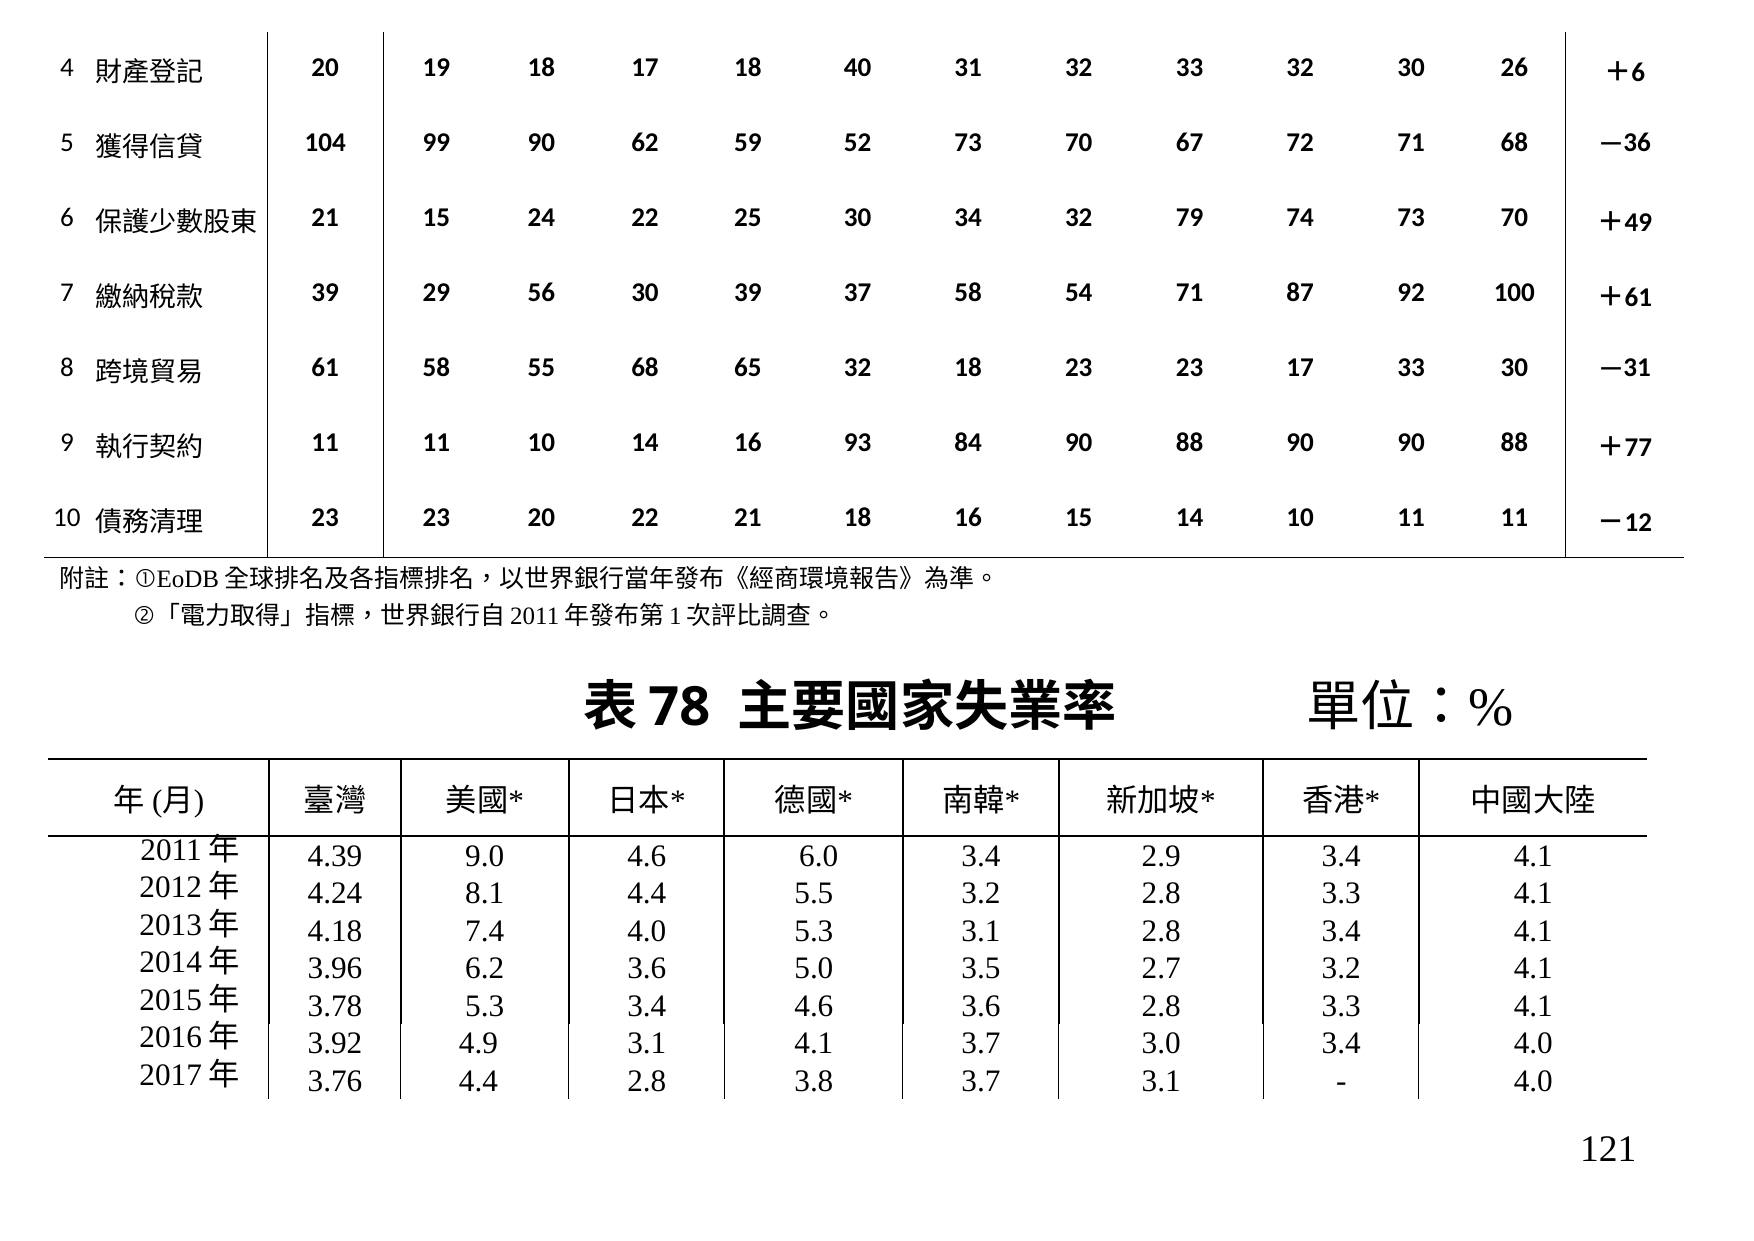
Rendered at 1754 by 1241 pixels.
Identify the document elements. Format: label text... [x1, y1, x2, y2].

table_cell 2.8 [1060, 987, 1262, 1024]
table_cell 19 [384, 32, 489, 107]
table_cell 保護少數股東 [89, 182, 267, 257]
table_cell 11 [384, 407, 489, 482]
table_cell 10 [44, 482, 89, 557]
table_cell 26 [1463, 32, 1565, 107]
table_cell 79 [1138, 182, 1241, 257]
table_cell 3.5 [904, 949, 1058, 987]
table_cell ＋49 [1566, 182, 1683, 257]
table_header 中國大陸 [1420, 760, 1647, 835]
table_cell ＋6 [1566, 32, 1683, 107]
table_cell 9.0 [402, 837, 568, 874]
table_cell 3.4 [570, 987, 723, 1024]
table_header 美國* [402, 760, 568, 835]
table_cell 71 [1138, 257, 1241, 332]
table_cell 65 [697, 332, 798, 407]
table_cell 93 [799, 407, 916, 482]
table_cell 3.4 [1264, 1024, 1418, 1062]
table_header 南韓* [904, 760, 1058, 835]
table_cell 4.6 [570, 837, 723, 874]
table_cell 4.4 [570, 874, 723, 912]
table_cell 88 [1463, 407, 1565, 482]
table_cell 8.1 [402, 874, 568, 912]
table_cell 2.8 [1060, 874, 1262, 912]
table_cell 4.18 [270, 912, 400, 949]
table_cell 17 [1241, 332, 1359, 407]
table_cell 4.0 [570, 912, 723, 949]
table_cell 10 [1241, 482, 1359, 557]
table_cell ＋77 [1566, 407, 1683, 482]
table_cell 5.5 [725, 874, 902, 912]
table_cell 2015年 [48, 987, 268, 1024]
text 表78 主要國家失業率 單位：% [411, 645, 1636, 758]
table_cell 67 [1138, 107, 1241, 182]
table_cell 3.4 [904, 837, 1058, 874]
table_cell 88 [1138, 407, 1241, 482]
table_cell - [1264, 1062, 1418, 1099]
table_cell 71 [1359, 107, 1462, 182]
table_cell 58 [916, 257, 1019, 332]
table_cell 62 [593, 107, 697, 182]
table_cell 3.96 [270, 949, 400, 987]
table_cell 32 [799, 332, 916, 407]
table_cell 23 [1138, 332, 1241, 407]
table_cell 73 [1359, 182, 1462, 257]
table_cell 3.4 [1264, 912, 1418, 949]
table_header 香港* [1264, 760, 1418, 835]
table_cell 23 [1020, 332, 1137, 407]
table_cell 5.0 [725, 949, 902, 987]
table_cell 20 [489, 482, 593, 557]
table_cell 18 [697, 32, 798, 107]
table_header 新加坡* [1060, 760, 1262, 835]
table_cell 4.9 [401, 1024, 568, 1062]
table_cell 3.4 [1264, 837, 1418, 874]
table_cell ＋61 [1566, 257, 1683, 332]
table_cell 5.3 [725, 912, 902, 949]
table_cell 84 [916, 407, 1019, 482]
table_cell 7.4 [402, 912, 568, 949]
table_cell 4.1 [1420, 949, 1647, 987]
table_cell 40 [799, 32, 916, 107]
table_cell 54 [1020, 257, 1137, 332]
table_cell 2.7 [1060, 949, 1262, 987]
table_cell 22 [593, 182, 697, 257]
table_cell 9 [44, 407, 89, 482]
table_cell 100 [1463, 257, 1565, 332]
table_cell 2.8 [569, 1062, 724, 1099]
table_header 日本* [570, 760, 723, 835]
table_cell 32 [1020, 182, 1137, 257]
table_cell 52 [799, 107, 916, 182]
table_cell 2014年 [48, 949, 268, 987]
table_cell 22 [593, 482, 697, 557]
table_cell 3.78 [270, 987, 400, 1024]
table_cell 11 [268, 407, 383, 482]
table_cell 99 [384, 107, 489, 182]
table_cell 31 [916, 32, 1019, 107]
table_cell 4.0 [1419, 1062, 1647, 1099]
table_cell 39 [268, 257, 383, 332]
table_cell 2011年 [48, 837, 268, 874]
table_cell 4 [44, 32, 89, 107]
table_cell 3.6 [904, 987, 1058, 1024]
table_cell 104 [268, 107, 383, 182]
table_cell 4.24 [270, 874, 400, 912]
table_cell 90 [489, 107, 593, 182]
table_cell 21 [268, 182, 383, 257]
table_cell 財產登記 [89, 32, 267, 107]
table_cell 72 [1241, 107, 1359, 182]
table_cell 獲得信貸 [89, 107, 267, 182]
table_cell 3.1 [1059, 1062, 1263, 1099]
table_cell 3.2 [904, 874, 1058, 912]
table_cell 90 [1241, 407, 1359, 482]
table_cell —36 [1566, 107, 1683, 182]
table_cell 繳納稅款 [89, 257, 267, 332]
table_cell 20 [268, 32, 383, 107]
table_cell 4.1 [1420, 987, 1647, 1024]
table_cell 5 [44, 107, 89, 182]
table_cell 5.3 [402, 987, 568, 1024]
table_cell 30 [799, 182, 916, 257]
table_cell 90 [1359, 407, 1462, 482]
table_cell 跨境貿易 [89, 332, 267, 407]
table_cell 3.1 [569, 1024, 724, 1062]
table_cell 2.9 [1060, 837, 1262, 874]
table_cell 23 [384, 482, 489, 557]
table_cell 33 [1138, 32, 1241, 107]
table_cell 3.2 [1264, 949, 1418, 987]
table_cell 3.0 [1059, 1024, 1263, 1062]
table_cell 23 [268, 482, 383, 557]
table_cell 7 [44, 257, 89, 332]
table_cell 4.1 [1420, 912, 1647, 949]
table_cell 24 [489, 182, 593, 257]
table_cell 3.76 [269, 1062, 400, 1099]
table_cell 11 [1359, 482, 1462, 557]
table_header 臺灣 [270, 760, 400, 835]
table_cell 3.92 [269, 1024, 400, 1062]
text 「電力取得」指標，世界銀行自2011年發布第1次評比調查。 [133, 595, 1636, 633]
table_cell 70 [1463, 182, 1565, 257]
table_cell —31 [1566, 332, 1683, 407]
table_cell 74 [1241, 182, 1359, 257]
table_cell 3.8 [725, 1062, 902, 1099]
table_cell 4.6 [725, 987, 902, 1024]
table_cell 59 [697, 107, 798, 182]
table_cell 2012年 [48, 874, 268, 912]
table_cell －12 [1566, 482, 1683, 557]
table_header 年 (月) [48, 760, 268, 835]
table_cell 10 [489, 407, 593, 482]
table_cell 3.7 [903, 1024, 1058, 1062]
table_cell 2016年 [48, 1024, 268, 1062]
table_cell 30 [593, 257, 697, 332]
table_cell 32 [1020, 32, 1137, 107]
table_cell 3.3 [1264, 874, 1418, 912]
table_cell 30 [1359, 32, 1462, 107]
table_cell 2017年 [48, 1062, 268, 1099]
table_cell 6 [44, 182, 89, 257]
table_cell 55 [489, 332, 593, 407]
table_cell 債務清理 [89, 482, 267, 557]
table_cell 21 [697, 482, 798, 557]
table_cell 18 [799, 482, 916, 557]
table_cell 37 [799, 257, 916, 332]
table_cell 15 [384, 182, 489, 257]
table_cell 25 [697, 182, 798, 257]
table_cell 18 [489, 32, 593, 107]
table_cell 4.0 [1419, 1024, 1647, 1062]
table_cell 執行契約 [89, 407, 267, 482]
table_cell 8 [44, 332, 89, 407]
table_cell 73 [916, 107, 1019, 182]
table_cell 61 [268, 332, 383, 407]
table_cell 4.4 [401, 1062, 568, 1099]
table_cell 68 [1463, 107, 1565, 182]
table_cell 3.1 [904, 912, 1058, 949]
table_cell 34 [916, 182, 1019, 257]
table_cell 4.1 [725, 1024, 902, 1062]
table_cell 6.2 [402, 949, 568, 987]
table_cell 68 [593, 332, 697, 407]
text 附註：EoDB全球排名及各指標排名，以世界銀行當年發布《經商環境報告》為準。 [59, 558, 1636, 595]
table_cell 17 [593, 32, 697, 107]
table_cell 3.7 [903, 1062, 1058, 1099]
table_cell 2.8 [1060, 912, 1262, 949]
table_cell 56 [489, 257, 593, 332]
table_cell 58 [384, 332, 489, 407]
table_cell 16 [697, 407, 798, 482]
table_cell 39 [697, 257, 798, 332]
table_cell 15 [1020, 482, 1137, 557]
table_cell 11 [1463, 482, 1565, 557]
table_cell 3.6 [570, 949, 723, 987]
table_cell 18 [916, 332, 1019, 407]
table_cell 92 [1359, 257, 1462, 332]
table_cell 4.39 [270, 837, 400, 874]
table_cell 70 [1020, 107, 1137, 182]
table_cell 4.1 [1420, 874, 1647, 912]
table_cell 30 [1463, 332, 1565, 407]
table_header 德國* [725, 760, 902, 835]
table_cell 32 [1241, 32, 1359, 107]
table_cell 16 [916, 482, 1019, 557]
table_cell 14 [1138, 482, 1241, 557]
table_cell 4.1 [1420, 837, 1647, 874]
table_cell 90 [1020, 407, 1137, 482]
table_cell 29 [384, 257, 489, 332]
table_cell 33 [1359, 332, 1462, 407]
table_cell 14 [593, 407, 697, 482]
table_cell 87 [1241, 257, 1359, 332]
table_cell 6.0 [725, 837, 902, 874]
table_cell 2013年 [48, 912, 268, 949]
table_cell 3.3 [1264, 987, 1418, 1024]
